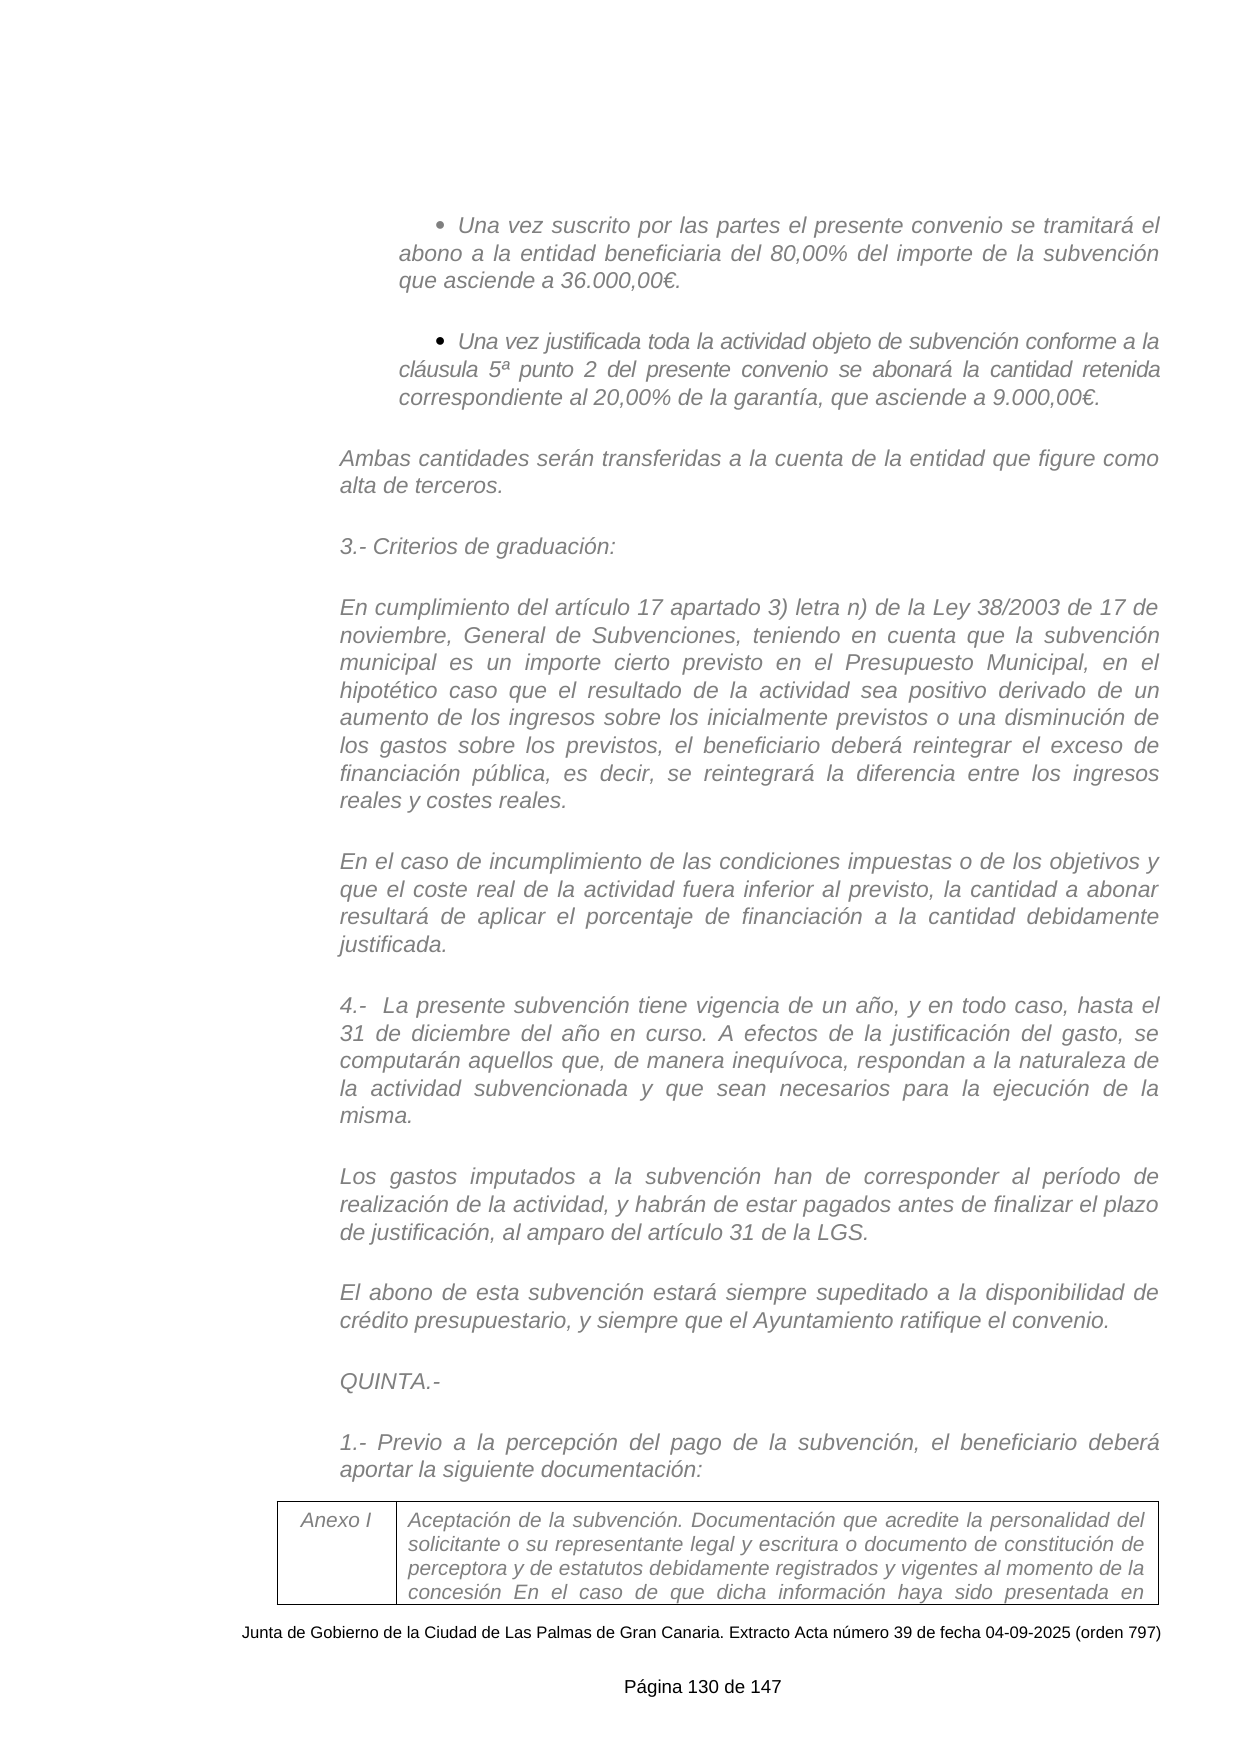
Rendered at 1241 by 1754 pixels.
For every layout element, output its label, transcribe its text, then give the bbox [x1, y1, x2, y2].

list Una vez suscrito por las partes el presente convenio se tramitará el abono a la entidad beneficiaria del 80,00% del importe de la subvención que asciende a 36.000,00€. [399, 212, 1162, 294]
text En el caso de incumplimiento de las condiciones impuestas o de los objetivos y que el coste real de la actividad fuera inferior al previsto, la cantidad a abonar resultará de aplicar el porcentaje de financiación a la cantidad debidamente justificada. [339, 848, 1162, 957]
list Una vez justificada toda la actividad objeto de subvención conforme a la cláusula 5ª punto 2 del presente convenio se abonará la cantidad retenida correspondiente al 20,00% de la garantía, que asciende a 9.000,00€. [399, 328, 1162, 410]
text 3.- Criterios de graduación: [339, 533, 1162, 559]
text Los gastos imputados a la subvención han de corresponder al período de realización de la actividad, y habrán de estar pagados antes de finalizar el plazo de justificación, al amparo del artículo 31 de la LGS. [339, 1163, 1162, 1245]
text El abono de esta subvención estará siempre supeditado a la disponibilidad de crédito presupuestario, y siempre que el Ayuntamiento ratifique el convenio. [339, 1279, 1162, 1333]
text Ambas cantidades serán transferidas a la cuenta de la entidad que figure como alta de terceros. [339, 444, 1162, 498]
text 4.- La presente subvención tiene vigencia de un año, y en todo caso, hasta el 31 de diciembre del año en curso. A efectos de la justificación del gasto, se computarán aquellos que, de manera inequívoca, respondan a la naturaleza de la actividad subvencionada y que sean necesarios para la ejecución de la misma. [339, 992, 1162, 1129]
text En cumplimiento del artículo 17 apartado 3) letra n) de la Ley 38/2003 de 17 de noviembre, General de Subvenciones, teniendo en cuenta que la subvención municipal es un importe cierto previsto en el Presupuesto Municipal, en el hipotético caso que el resultado de la actividad sea positivo derivado de un aumento de los ingresos sobre los inicialmente previstos o una disminución de los gastos sobre los previstos, el beneficiario deberá reintegrar el exceso de financiación pública, es decir, se reintegrará la diferencia entre los ingresos reales y costes reales. [339, 594, 1162, 813]
text QUINTA.- [339, 1368, 1162, 1394]
table_header Aceptación de la subvención. Documentación que acredite la personalidad del solicitante o su representante legal y escritura o documento de constitución de perceptora y de estatutos debidamente registrados y vigentes al momento de la concesión En el caso de que dicha información haya sido presentada en [397, 1502, 1158, 1604]
table_header Anexo I [278, 1502, 396, 1604]
text 1.- Previo a la percepción del pago de la subvención, el beneficiario deberá aportar la siguiente documentación: [339, 1429, 1162, 1483]
